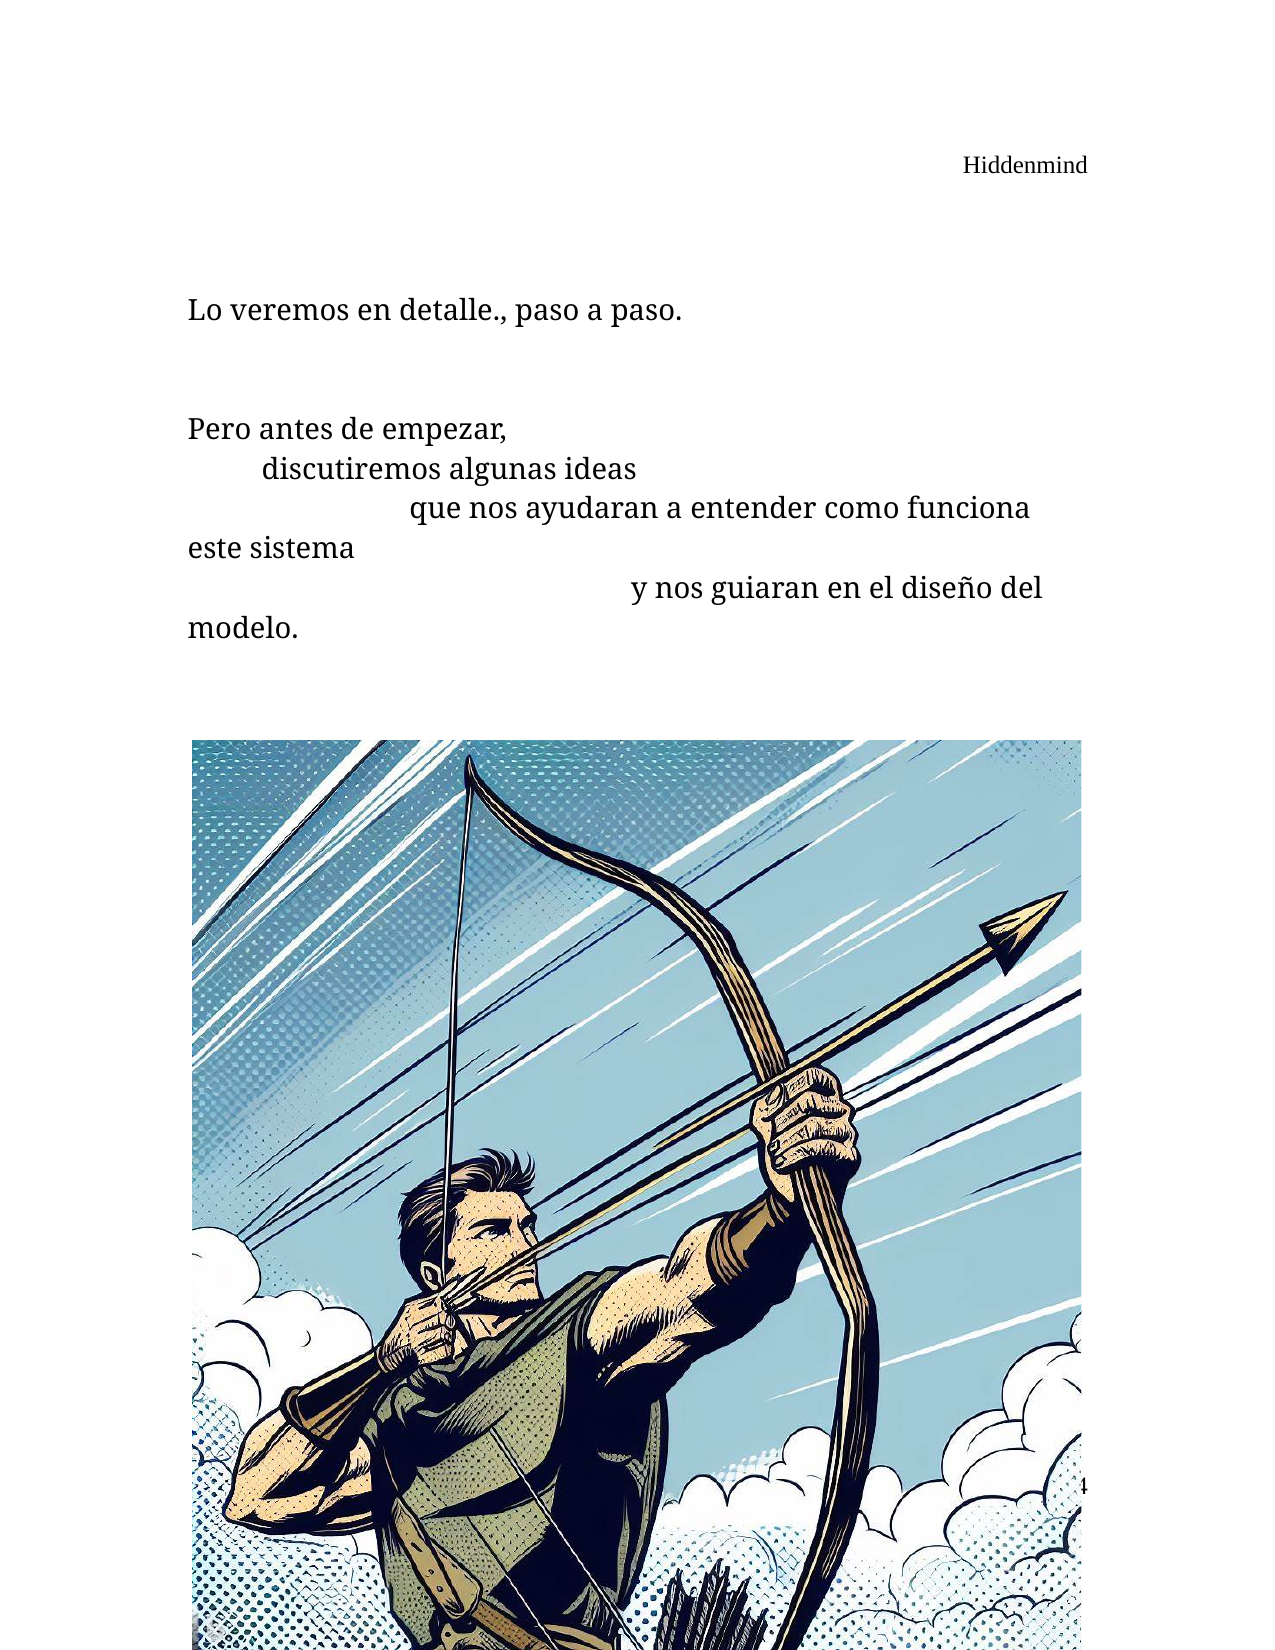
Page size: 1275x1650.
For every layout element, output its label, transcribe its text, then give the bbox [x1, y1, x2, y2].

picture [192, 740, 1082, 1650]
text discutiremos algunas ideas [187, 448, 1087, 488]
text Pero antes de empezar, [187, 408, 1087, 448]
text que nos ayudaran a entender como funciona este sistema [187, 488, 1087, 567]
text Lo veremos en detalle., paso a paso. [187, 289, 1087, 329]
text y nos guiaran en el diseño del modelo. [187, 567, 1087, 647]
